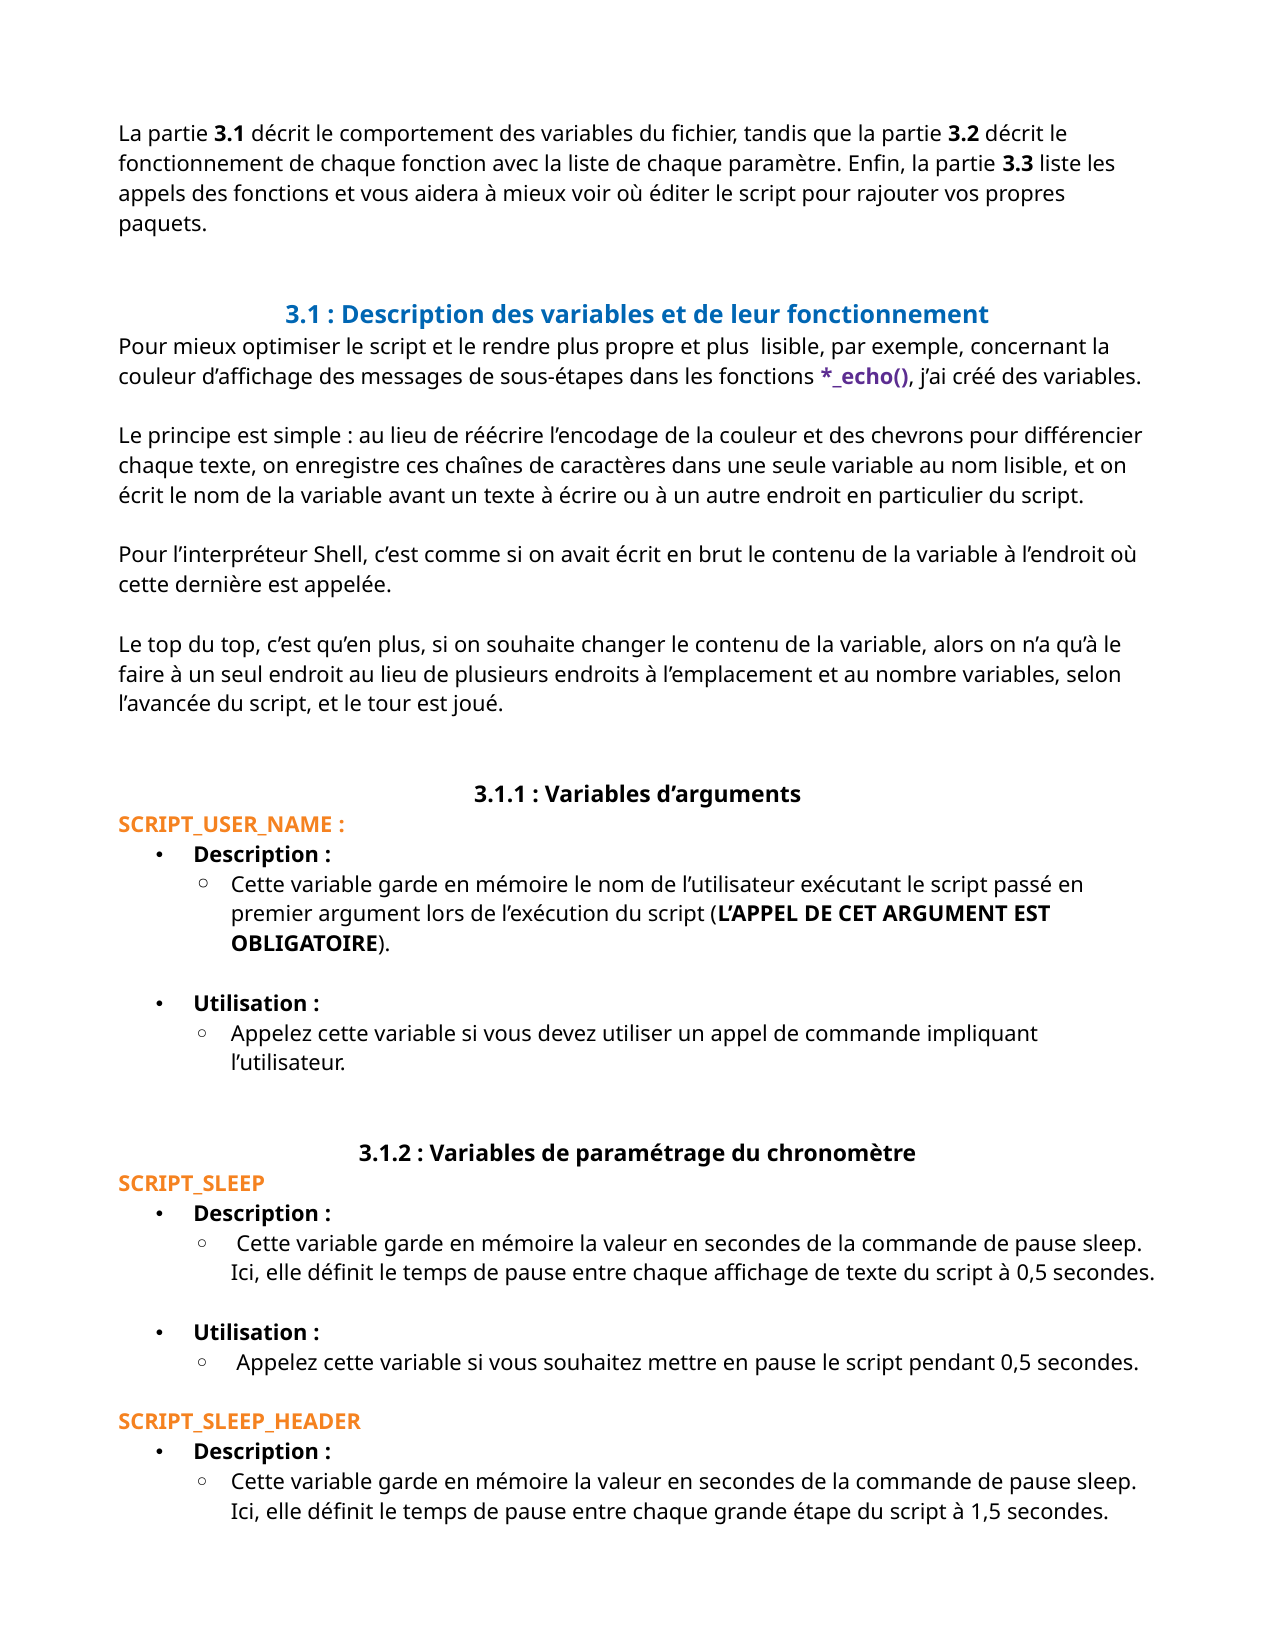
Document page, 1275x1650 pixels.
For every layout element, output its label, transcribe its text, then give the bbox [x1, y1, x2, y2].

list Utilisation : [156, 988, 1157, 1018]
text Pour mieux optimiser le script et le rendre plus propre et plus lisible, par exemple, concernant la couleur d’affichage des messages de sous-étapes dans les fonctions *_echo(), j’ai créé des variables. [118, 331, 1157, 391]
list Cette variable garde en mémoire la valeur en secondes de la commande de pause sleep. Ici, elle définit le temps de pause entre chaque grande étape du script à 1,5 secondes. [193, 1466, 1157, 1526]
text SCRIPT_SLEEP_HEADER [118, 1406, 1157, 1436]
list Appelez cette variable si vous souhaitez mettre en pause le script pendant 0,5 secondes. [193, 1347, 1157, 1377]
list Appelez cette variable si vous devez utiliser un appel de commande impliquant l’utilisateur. [193, 1018, 1157, 1077]
text La partie 3.1 décrit le comportement des variables du fichier, tandis que la partie 3.2 décrit le fonctionnement de chaque fonction avec la liste de chaque paramètre. Enfin, la partie 3.3 liste les appels des fonctions et vous aidera à mieux voir où éditer le script pour rajouter vos propres paquets. [118, 118, 1157, 237]
list Cette variable garde en mémoire la valeur en secondes de la commande de pause sleep. Ici, elle définit le temps de pause entre chaque affichage de texte du script à 0,5 secondes. [193, 1228, 1157, 1287]
list Utilisation : [156, 1317, 1157, 1347]
list Description : [156, 1436, 1157, 1466]
text 3.1 : Description des variables et de leur fonctionnement [118, 297, 1157, 331]
list Description : [156, 1198, 1157, 1228]
text SCRIPT_SLEEP [118, 1168, 1157, 1198]
text Le top du top, c’est qu’en plus, si on souhaite changer le contenu de la variable, alors on n’a qu’à le faire à un seul endroit au lieu de plusieurs endroits à l’emplacement et au nombre variables, selon l’avancée du script, et le tour est joué. [118, 629, 1157, 718]
text 3.1.2 : Variables de paramétrage du chronomètre [118, 1137, 1157, 1168]
text Pour l’interpréteur Shell, c’est comme si on avait écrit en brut le contenu de la variable à l’endroit où cette dernière est appelée. [118, 539, 1157, 599]
text 3.1.1 : Variables d’arguments [118, 778, 1157, 809]
text SCRIPT_USER_NAME : [118, 809, 1157, 839]
list Cette variable garde en mémoire le nom de l’utilisateur exécutant le script passé en premier argument lors de l’exécution du script (L’APPEL DE CET ARGUMENT EST OBLIGATOIRE). [193, 869, 1157, 958]
list Description : [156, 839, 1157, 869]
text Le principe est simple : au lieu de réécrire l’encodage de la couleur et des chevrons pour différencier chaque texte, on enregistre ces chaînes de caractères dans une seule variable au nom lisible, et on écrit le nom de la variable avant un texte à écrire ou à un autre endroit en particulier du script. [118, 420, 1157, 510]
